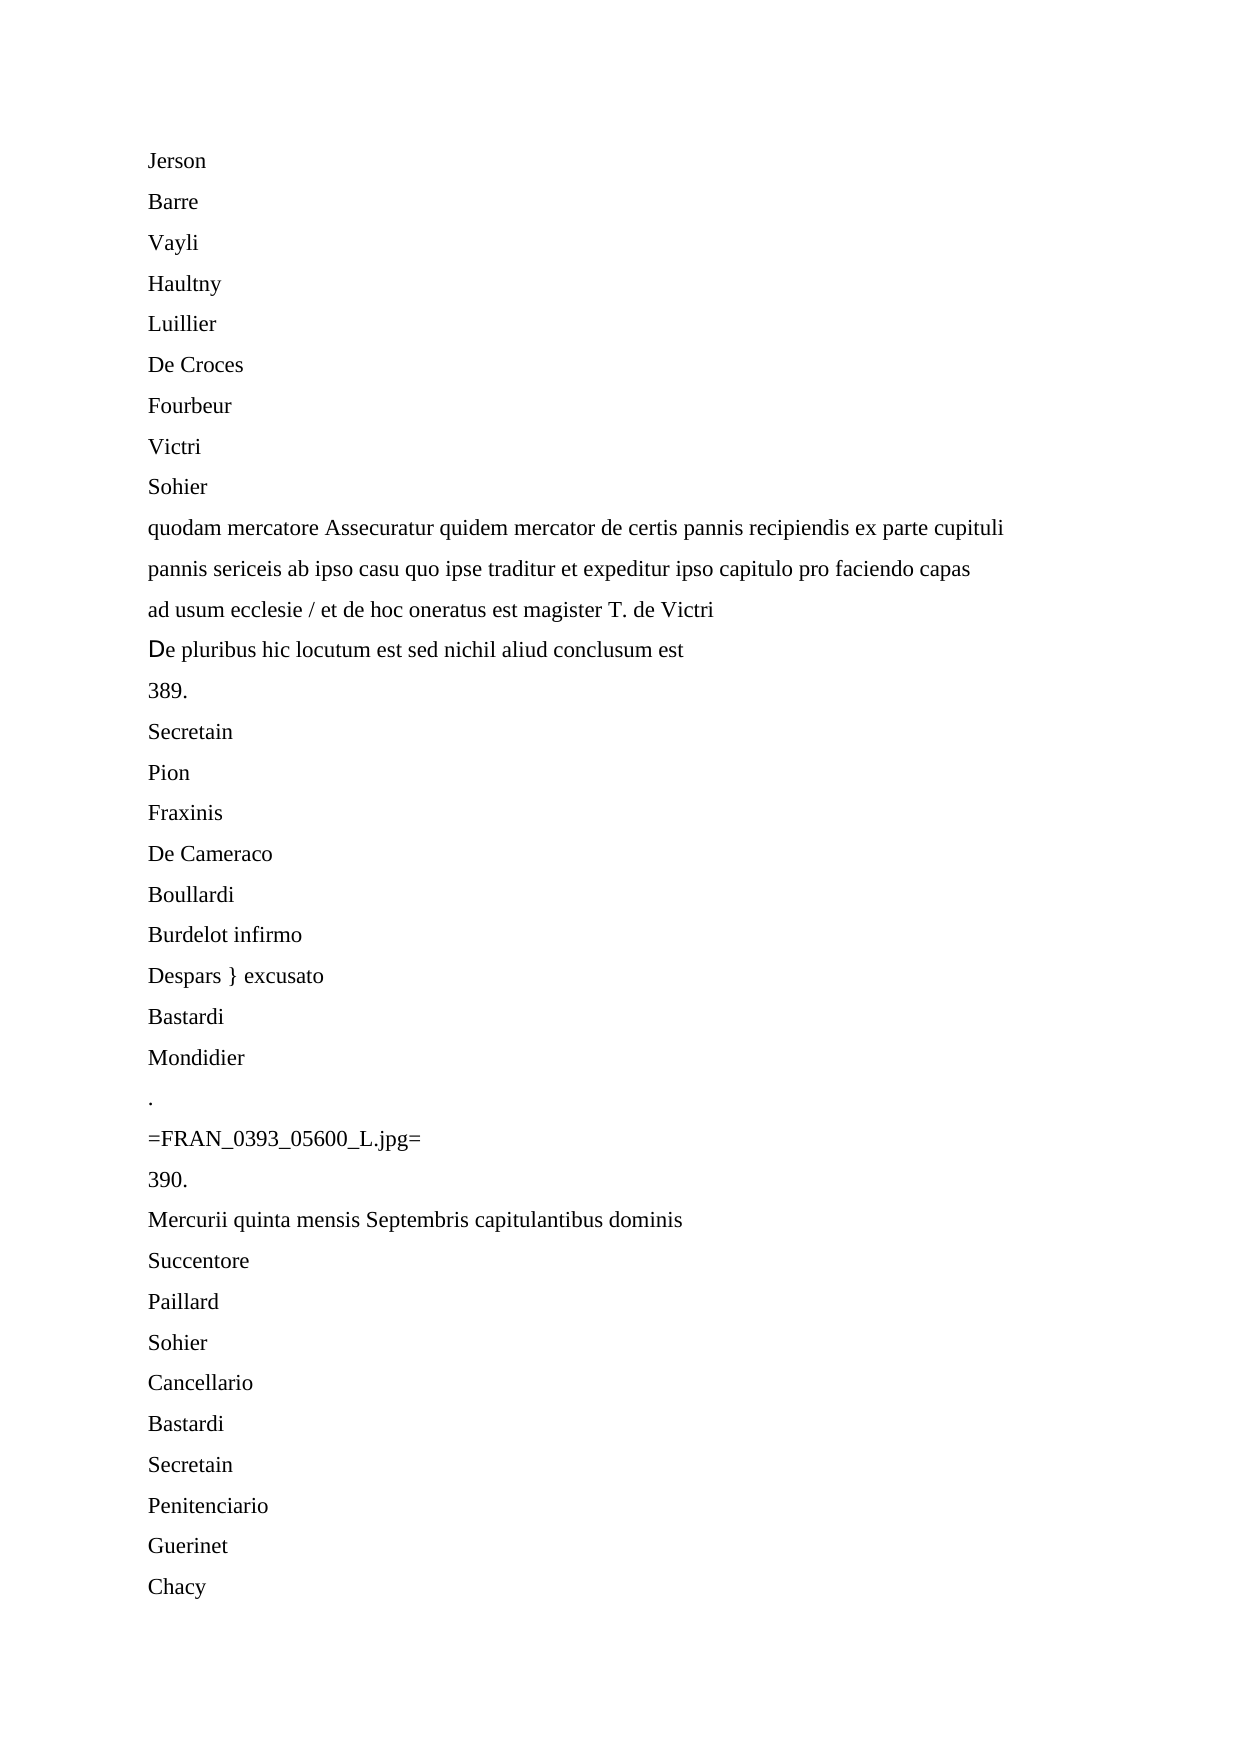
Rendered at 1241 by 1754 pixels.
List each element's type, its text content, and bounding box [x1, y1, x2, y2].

text Despars } excusato [148, 962, 1093, 988]
text ᗞe pluribus hic locutum est sed nichil aliud conclusum est [148, 636, 1093, 663]
text 390. [148, 1166, 1093, 1192]
text Bastardi [148, 1003, 1093, 1029]
text Mondidier [148, 1044, 1093, 1070]
text Penitenciario [148, 1492, 1093, 1518]
text pannis sericeis ab ipso casu quo ipse traditur et expeditur ipso capitulo pro faciendo capas [148, 555, 1093, 581]
text Sohier [148, 1329, 1093, 1355]
text Paillard [148, 1288, 1093, 1314]
text ad usum ecclesie / et de hoc oneratus est magister T. de Victri [148, 596, 1093, 622]
text . [148, 1084, 1093, 1111]
text Jerson [148, 148, 1093, 174]
text quodam mercatore Assecuratur quidem mercator de certis pannis recipiendis ex parte cupituli [148, 514, 1093, 541]
text Luillier [148, 311, 1093, 337]
text Boullardi [148, 881, 1093, 907]
text Vayli [148, 229, 1093, 255]
text De Cameraco [148, 840, 1093, 866]
text Barre [148, 188, 1093, 215]
text De Croces [148, 351, 1093, 378]
text =FRAN_0393_05600_L.jpg= [148, 1125, 1093, 1151]
text Succentore [148, 1247, 1093, 1274]
text Haultny [148, 270, 1093, 296]
text Cancellario [148, 1369, 1093, 1396]
text 389. [148, 677, 1093, 703]
text Secretain [148, 1451, 1093, 1477]
text Fraxinis [148, 799, 1093, 826]
text Bastardi [148, 1410, 1093, 1437]
text Burdelot infirmo [148, 921, 1093, 948]
text Pion [148, 758, 1093, 785]
text Mercurii quinta mensis Septembris capitulantibus dominis [148, 1207, 1093, 1233]
text Fourbeur [148, 392, 1093, 418]
text Secretain [148, 718, 1093, 744]
text Sohier [148, 473, 1093, 500]
text Guerinet [148, 1532, 1093, 1559]
text Victri [148, 433, 1093, 459]
text Chacy [148, 1573, 1093, 1599]
